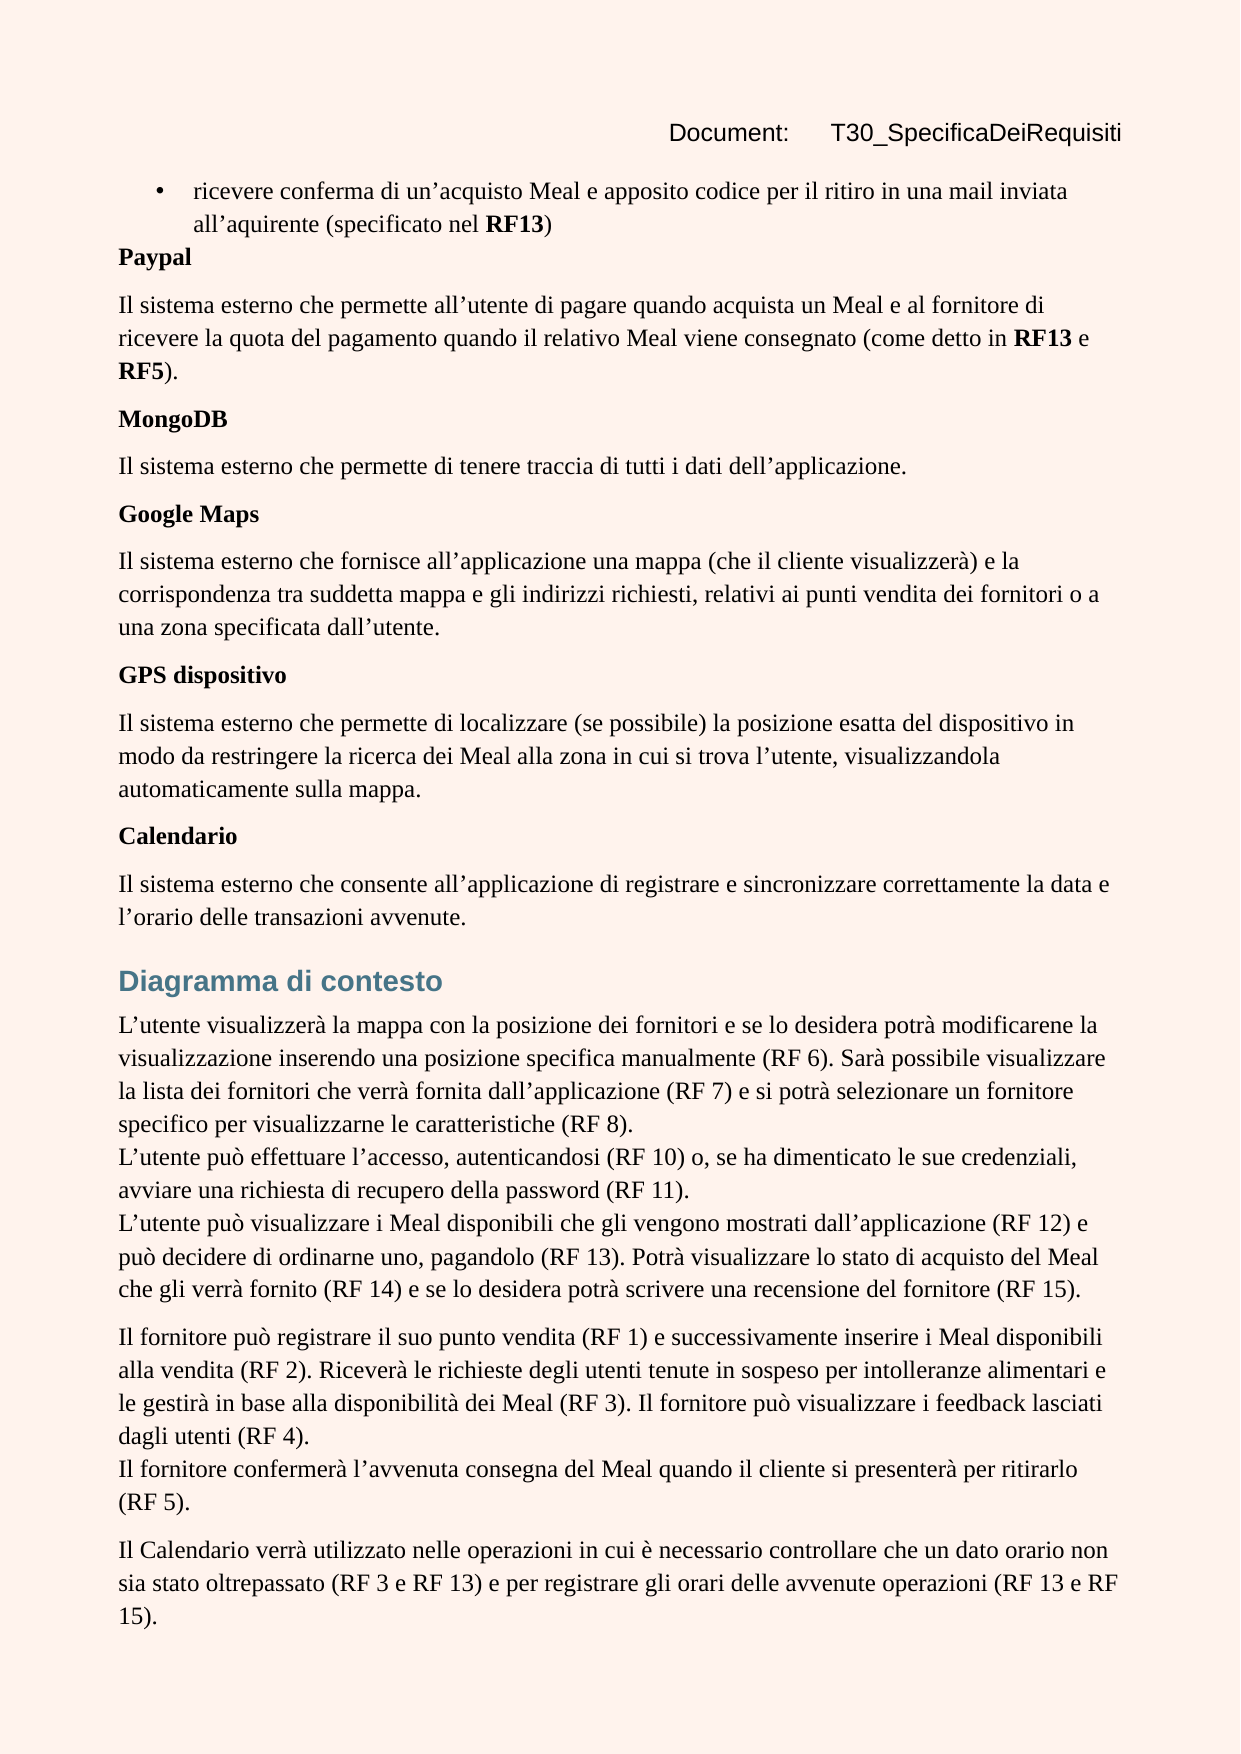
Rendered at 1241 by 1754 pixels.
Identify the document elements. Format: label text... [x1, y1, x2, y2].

text Il sistema esterno che consente all’applicazione di registrare e sincronizzare correttamente la data e l’orario delle transazioni avvenute. [118, 869, 1122, 931]
list ricevere conferma di un’acquisto Meal e apposito codice per il ritiro in una mail inviata all’aquirente (specificato nel RF13) [156, 176, 1122, 238]
text Il Calendario verrà utilizzato nelle operazioni in cui è necessario controllare che un dato orario non sia stato oltrepassato (RF 3 e RF 13) e per registrare gli orari delle avvenute operazioni (RF 13 e RF 15). [118, 1535, 1122, 1630]
text GPS dispositivo [118, 660, 1122, 689]
text Paypal [118, 242, 1122, 271]
text L’utente visualizzerà la mappa con la posizione dei fornitori e se lo desidera potrà modificarene la visualizzazione inserendo una posizione specifica manualmente (RF 6). Sarà possibile visualizzare la lista dei fornitori che verrà fornita dall’applicazione (RF 7) e si potrà selezionare un fornitore specifico per visualizzarne le caratteristiche (RF 8). [118, 1010, 1122, 1138]
text Il sistema esterno che permette all’utente di pagare quando acquista un Meal e al fornitore di ricevere la quota del pagamento quando il relativo Meal viene consegnato (come detto in RF13 e RF5). [118, 290, 1122, 385]
text MongoDB [118, 404, 1122, 432]
text Calendario [118, 821, 1122, 850]
text Il sistema esterno che permette di localizzare (se possibile) la posizione esatta del dispositivo in modo da restringere la ricerca dei Meal alla zona in cui si trova l’utente, visualizzandola automaticamente sulla mappa. [118, 708, 1122, 802]
subtitle Diagramma di contesto [118, 964, 1122, 998]
text Il fornitore può registrare il suo punto vendita (RF 1) e successivamente inserire i Meal disponibili alla vendita (RF 2). Riceverà le richieste degli utenti tenute in sospeso per intolleranze alimentari e le gestirà in base alla disponibilità dei Meal (RF 3). Il fornitore può visualizzare i feedback lasciati dagli utenti (RF 4). [118, 1322, 1122, 1450]
text Il sistema esterno che permette di tenere traccia di tutti i dati dell’applicazione. [118, 451, 1122, 480]
text Google Maps [118, 499, 1122, 528]
text Il fornitore confermerà l’avvenuta consegna del Meal quando il cliente si presenterà per ritirarlo (RF 5). [118, 1454, 1122, 1516]
text L’utente può visualizzare i Meal disponibili che gli vengono mostrati dall’applicazione (RF 12) e può decidere di ordinarne uno, pagandolo (RF 13). Potrà visualizzare lo stato di acquisto del Meal che gli verrà fornito (RF 14) e se lo desidera potrà scrivere una recensione del fornitore (RF 15). [118, 1208, 1122, 1303]
text L’utente può effettuare l’accesso, autenticandosi (RF 10) o, se ha dimenticato le sue credenziali, avviare una richiesta di recupero della password (RF 11). [118, 1142, 1122, 1204]
text Il sistema esterno che fornisce all’applicazione una mappa (che il cliente visualizzerà) e la corrispondenza tra suddetta mappa e gli indirizzi richiesti, relativi ai punti vendita dei fornitori o a una zona specificata dall’utente. [118, 546, 1122, 641]
